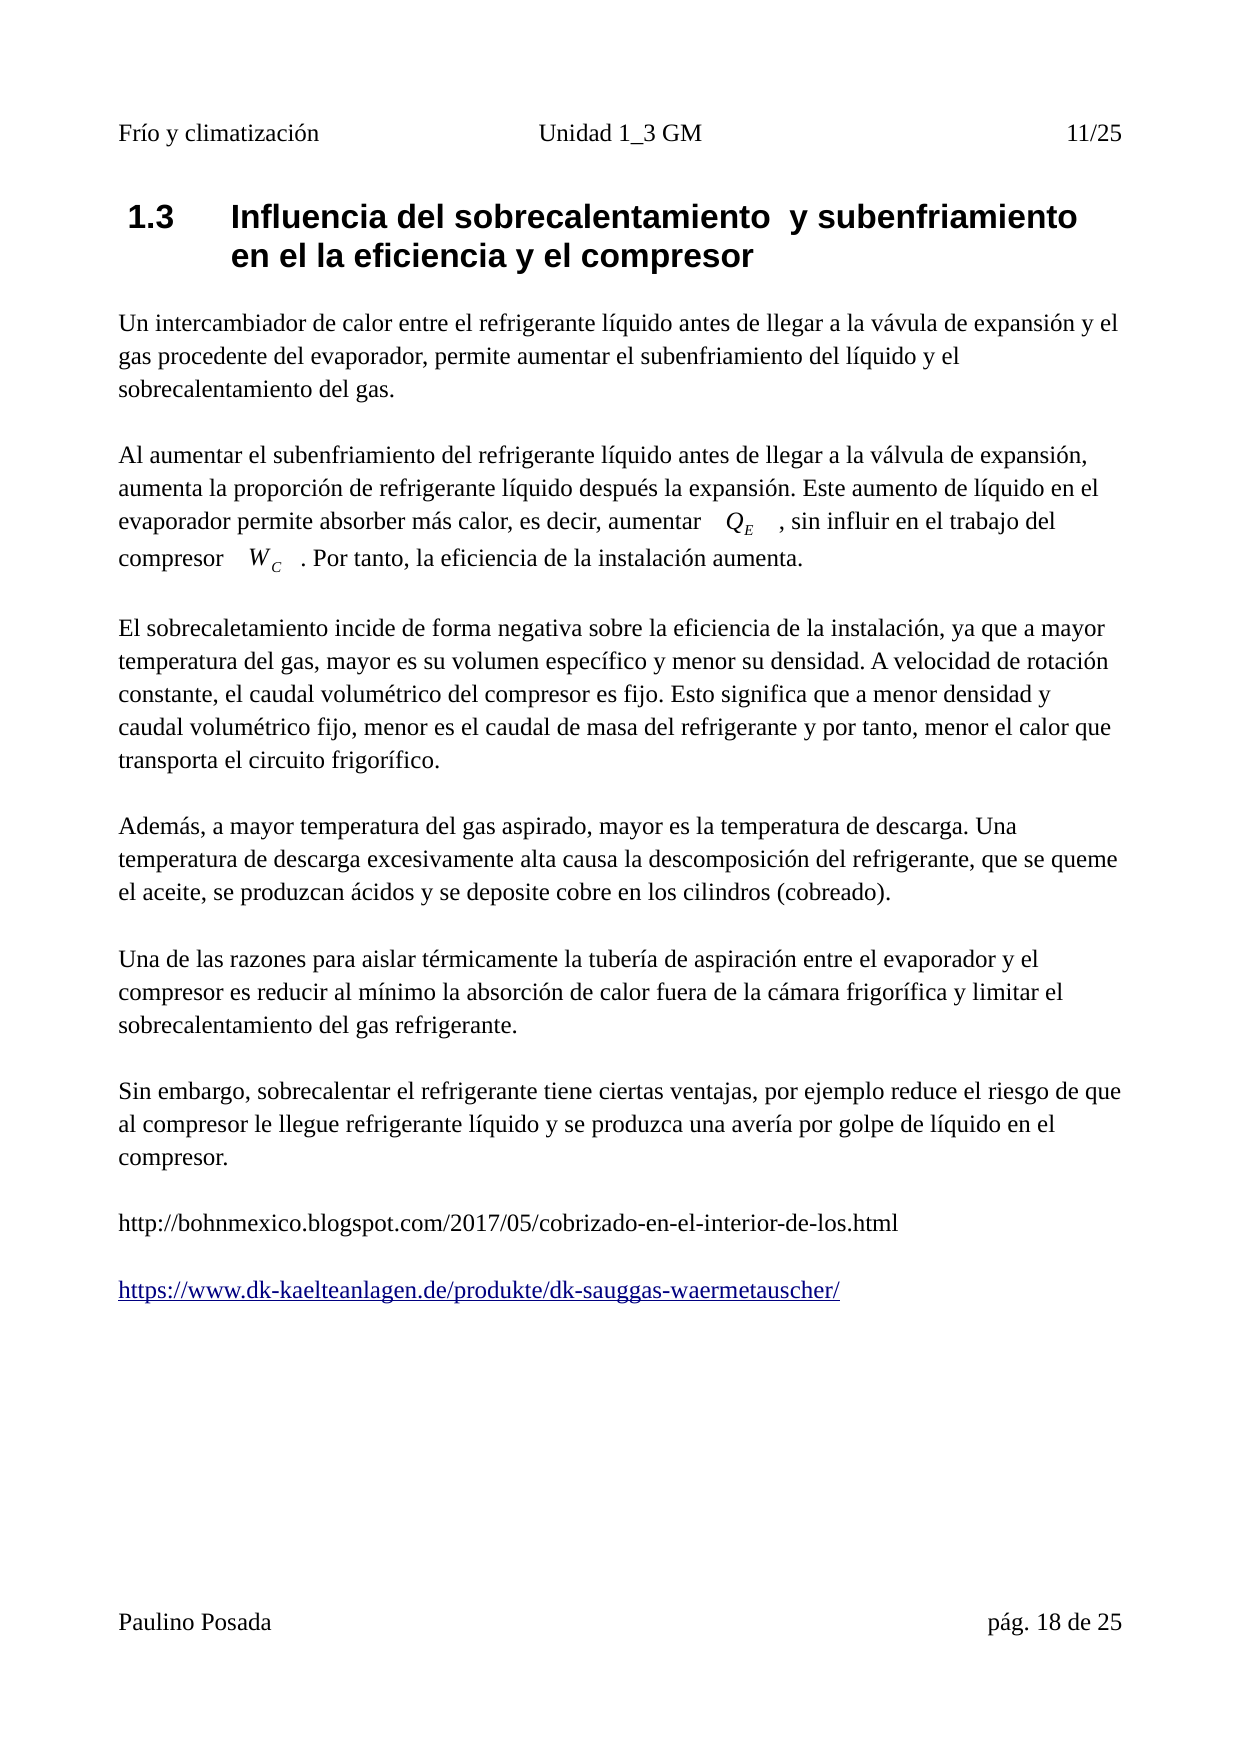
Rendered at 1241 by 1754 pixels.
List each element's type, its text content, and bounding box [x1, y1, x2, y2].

text Además, a mayor temperatura del gas aspirado, mayor es la temperatura de descarga. Una temperatura de descarga excesivamente alta causa la descomposición del refrigerante, que se queme el aceite, se produzcan ácidos y se deposite cobre en los cilindros (cobreado). [118, 811, 1122, 906]
subtitle Influencia del sobrecalentamiento y subenfriamiento en el la eficiencia y el compresor [118, 197, 1122, 274]
text Sin embargo, sobrecalentar el refrigerante tiene ciertas ventajas, por ejemplo reduce el riesgo de que al compresor le llegue refrigerante líquido y se produzca una avería por golpe de líquido en el compresor. [118, 1076, 1122, 1171]
text Una de las razones para aislar térmicamente la tubería de aspiración entre el evaporador y el compresor es reducir al mínimo la absorción de calor fuera de la cámara frigorífica y limitar el sobrecalentamiento del gas refrigerante. [118, 944, 1122, 1038]
text El sobrecaletamiento incide de forma negativa sobre la eficiencia de la instalación, ya que a mayor temperatura del gas, mayor es su volumen específico y menor su densidad. A velocidad de rotación constante, el caudal volumétrico del compresor es fijo. Esto significa que a menor densidad y caudal volumétrico fijo, menor es el caudal de masa del refrigerante y por tanto, menor el calor que transporta el circuito frigorífico. [118, 613, 1122, 774]
text Al aumentar el subenfriamiento del refrigerante líquido antes de llegar a la válvula de expansión, aumenta la proporción de refrigerante líquido después la expansión. Este aumento de líquido en el evaporador permite absorber más calor, es decir, aumentar , sin influir en el trabajo del compresor . Por tanto, la eficiencia de la instalación aumenta. [118, 440, 1122, 575]
text https://www.dk-kaelteanlagen.de/produkte/dk-sauggas-waermetauscher/ [118, 1275, 1122, 1304]
text http://bohnmexico.blogspot.com/2017/05/cobrizado-en-el-interior-de-los.html [118, 1208, 1122, 1237]
text Un intercambiador de calor entre el refrigerante líquido antes de llegar a la vávula de expansión y el gas procedente del evaporador, permite aumentar el subenfriamiento del líquido y el sobrecalentamiento del gas. [118, 308, 1122, 403]
